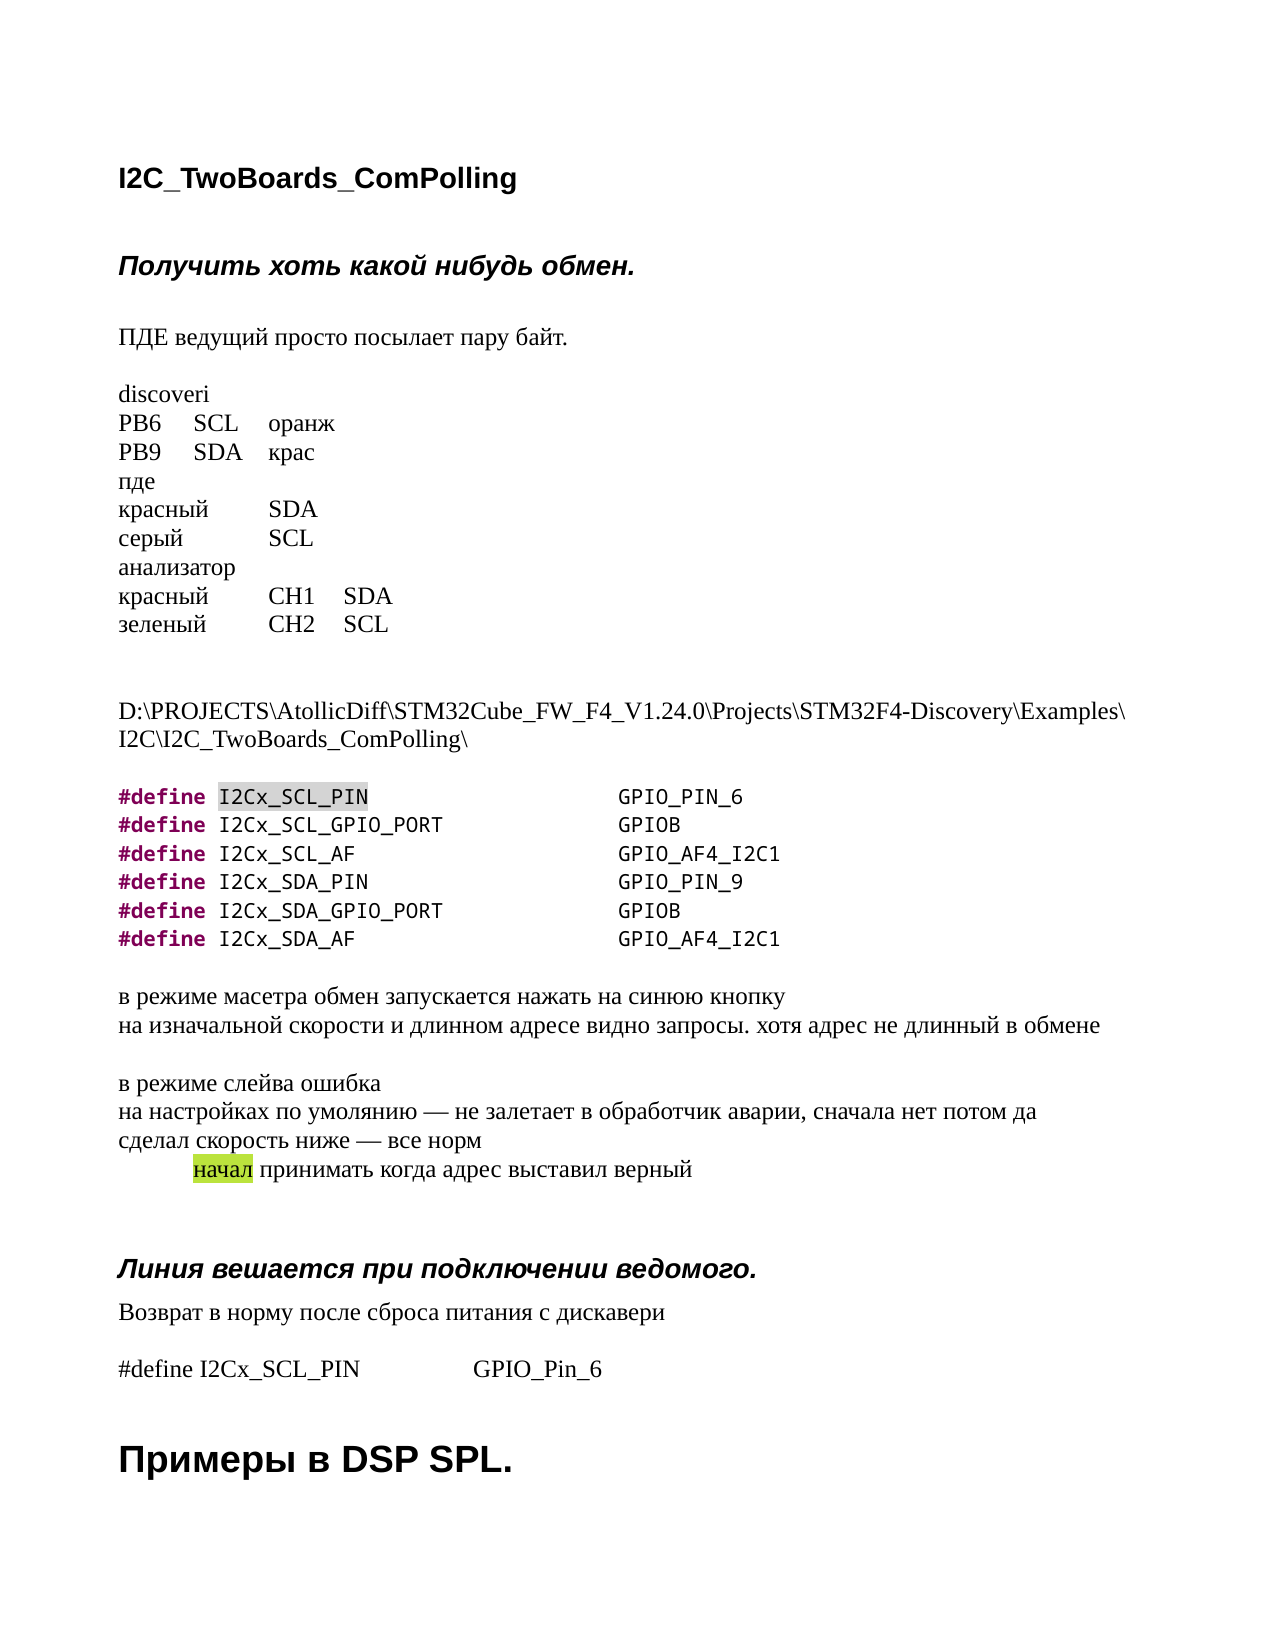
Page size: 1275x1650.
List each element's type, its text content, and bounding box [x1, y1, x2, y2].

text #define I2Cx_SCL_AF GPIO_AF4_I2C1 [118, 839, 1157, 867]
text #define I2Cx_SCL_GPIO_PORT GPIOB [118, 811, 1157, 839]
text #define I2Cx_SDA_AF GPIO_AF4_I2C1 [118, 924, 1157, 953]
text #define I2Cx_SCL_PIN GPIO_Pin_6 [118, 1354, 1157, 1383]
text PB9 SDA крас [118, 437, 1157, 466]
text красный SDA [118, 494, 1157, 523]
subtitle Примеры в DSP SPL. [118, 1437, 1157, 1481]
text начал принимать когда адрес выставил верный [118, 1154, 1157, 1183]
text D:\PROJECTS\AtollicDiff\STM32Cube_FW_F4_V1.24.0\Projects\STM32F4-Discovery\Examples\I2C\I2C_TwoBoards_ComPolling\ [118, 696, 1157, 753]
text серый SCL [118, 523, 1157, 552]
text discoveri [118, 379, 1157, 408]
text на настройках по умолянию — не залетает в обработчик аварии, сначала нет потом да [118, 1096, 1157, 1125]
text ПДЕ ведущий просто посылает пару байт. [118, 322, 1157, 351]
text PB6 SCL оранж [118, 408, 1157, 437]
text #define I2Cx_SCL_PIN GPIO_PIN_6 [118, 782, 1157, 811]
subtitle I2C_TwoBoards_ComPolling [118, 161, 1157, 195]
text #define I2Cx_SDA_PIN GPIO_PIN_9 [118, 867, 1157, 896]
text сделал скорость ниже — все норм [118, 1125, 1157, 1154]
text анализатор [118, 552, 1157, 581]
text зеленый CH2 SCL [118, 609, 1157, 638]
text пде [118, 466, 1157, 494]
text в режиме слейва ошибка [118, 1068, 1157, 1096]
text на изначальной скорости и длинном адресе видно запросы. хотя адрес не длинный в обмене [118, 1010, 1157, 1039]
text #define I2Cx_SDA_GPIO_PORT GPIOB [118, 896, 1157, 924]
text Возврат в норму после сброса питания с дискавери [118, 1297, 1157, 1326]
subtitle Линия вешается при подключении ведомого. [118, 1253, 1157, 1284]
subtitle Получить хоть какой нибудь обмен. [118, 249, 1157, 281]
text в режиме масетра обмен запускается нажать на синюю кнопку [118, 981, 1157, 1010]
text красный CH1 SDA [118, 581, 1157, 609]
